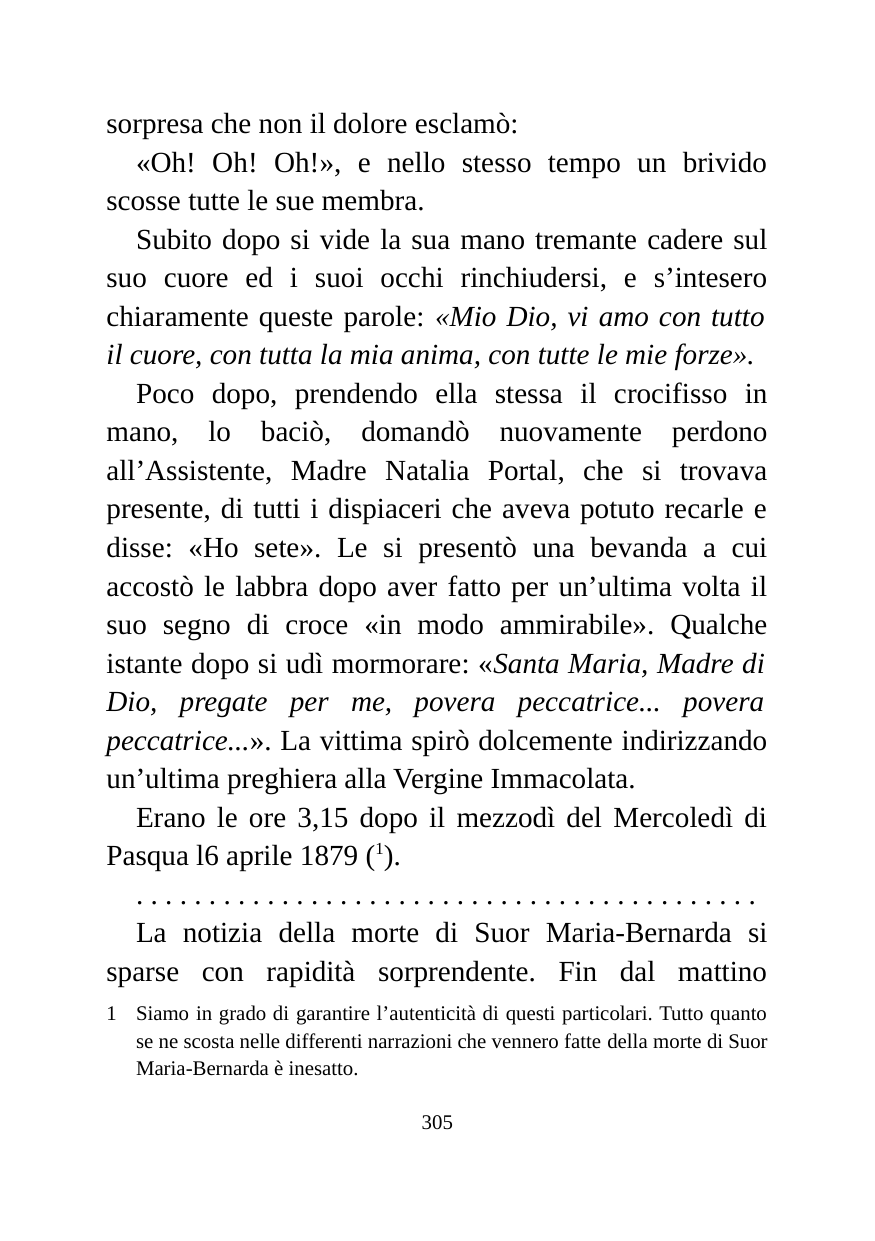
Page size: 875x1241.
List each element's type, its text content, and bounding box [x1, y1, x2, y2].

text Poco dopo, prendendo ella stessa il crocifisso in mano, lo baciò, domandò nuovamente perdono all’Assistente, Madre Natalia Portal, che si trovava presente, di tutti i dispiaceri che aveva potuto recarle e disse: «Ho sete». Le si presentò una bevanda a cui accostò le labbra dopo aver fatto per un’ultima volta il suo segno di croce «in modo ammirabile». Qualche istante dopo si udì mormorare: «Santa Maria, Madre di Dio, pregate per me, povera peccatrice... povera peccatrice...». La vittima spirò dolcemente indirizzando un’ultima preghiera alla Vergine Immacolata. [106, 376, 768, 795]
text Subito dopo si vide la sua mano tremante cadere sul suo cuore ed i suoi occhi rinchiudersi, e s’intesero chiaramente queste parole: «Mio Dio, vi amo con tutto il cuore, con tutta la mia anima, con tutte le mie forze». [106, 222, 768, 371]
text sorpresa che non il dolore esclamò: [106, 106, 768, 140]
text La notizia della morte di Suor Maria-Bernarda si sparse con rapidità sorprendente. Fin dal mattino [106, 916, 768, 988]
text «Oh! Oh! Oh!», e nello stesso tempo un brivido scosse tutte le sue membra. [106, 145, 768, 217]
text Erano le ore 3,15 dopo il mezzodì del Mercoledì di Pasqua l6 aprile 1879 (). [106, 800, 768, 872]
text . . . . . . . . . . . . . . . . . . . . . . . . . . . . . . . . . . . . . . . . . . . [106, 877, 768, 911]
text Siamo in grado di garantire l’autenticità di questi particolari. Tutto quanto se ne scosta nelle differenti narrazioni che vennero fatte della morte di Suor Maria-Bernarda è inesatto. [106, 1001, 768, 1080]
